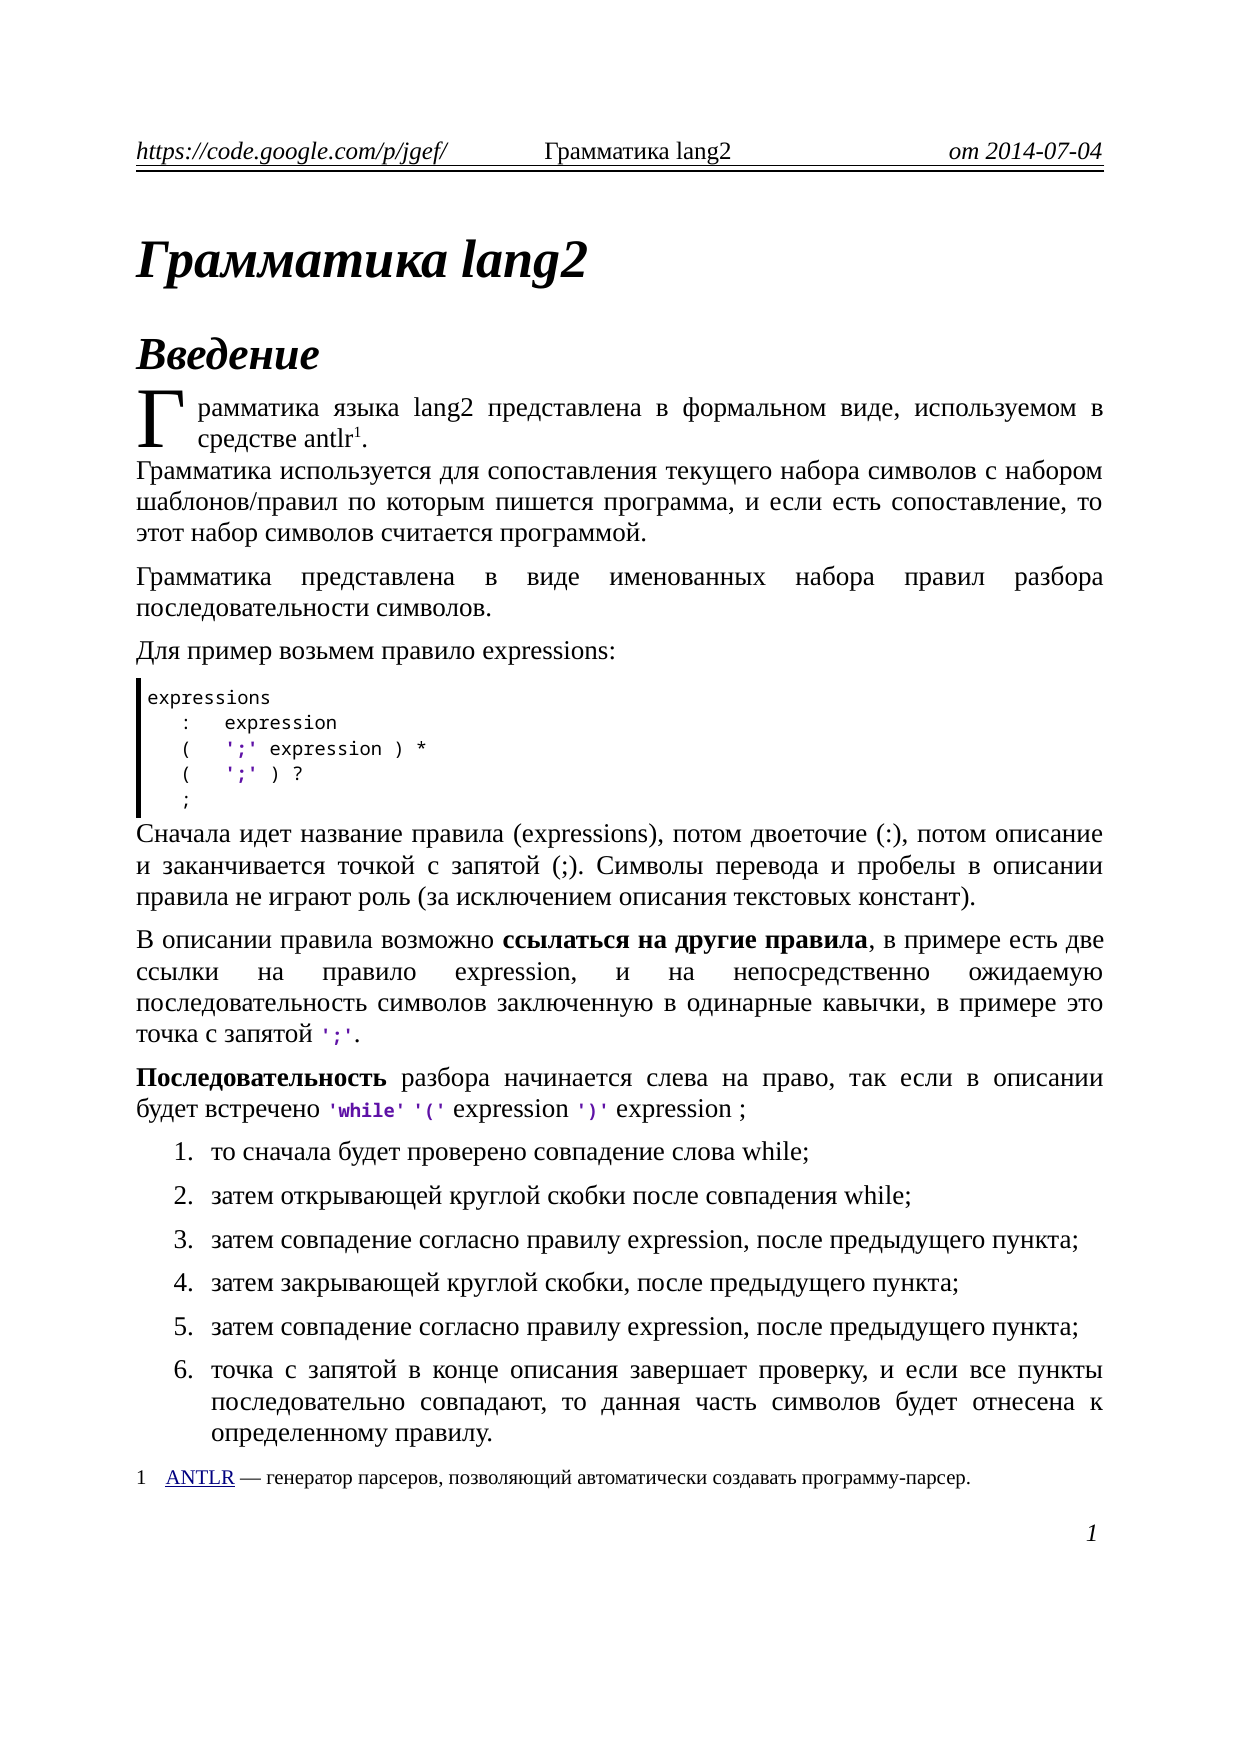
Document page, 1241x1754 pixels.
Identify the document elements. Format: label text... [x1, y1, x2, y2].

text ( ';' expression ) * [141, 735, 1104, 761]
list затем открывающей круглой скобки после совпадения while; [173, 1179, 1104, 1210]
list точка с запятой в конце описания завершает проверку, и если все пункты последовательно совпадают, то данная часть символов будет отнесена к определенному правилу. [173, 1354, 1104, 1447]
subtitle Введение [136, 326, 1104, 379]
list затем совпадение согласно правилу expression, после предыдущего пункта; [173, 1310, 1104, 1341]
text Для пример возьмем правило expressions: [136, 634, 1104, 666]
text : expression [141, 709, 1104, 735]
text Последовательность разбора начинается слева на право, так если в описании будет встречено 'while' '(' expression ')' expression ; [136, 1061, 1104, 1123]
text ; [141, 786, 1104, 818]
text Грамматика языка lang2 представлена в формальном виде, используемом в средстве antlr. [136, 391, 1104, 454]
text Сначала идет название правила (expressions), потом двоеточие (:), потом описание и заканчивается точкой с запятой (;). Символы перевода и пробелы в описании правила не играют роль (за исключением описания текстовых констант). [136, 818, 1104, 911]
text В описании правила возможно ссылаться на другие правила, в примере есть две ссылки на правило expression, и на непосредственно ожидаемую последовательность символов заключенную в одинарные кавычки, в примере это точка с запятой ';'. [136, 923, 1104, 1048]
text ( ';' ) ? [141, 761, 1104, 786]
text Грамматика используется для сопоставления текущего набора символов с набором шаблонов/правил по которым пишется программа, и если есть сопоставление, то этот набор символов считается программой. [136, 454, 1104, 547]
list то сначала будет проверено совпадение слова while; [173, 1135, 1104, 1167]
list затем совпадение согласно правилу expression, после предыдущего пункта; [173, 1223, 1104, 1254]
text ANTLR — генератор парсеров, позволяющий автоматически создавать программу-парсер. [136, 1465, 1104, 1489]
list затем закрывающей круглой скобки, после предыдущего пункта; [173, 1266, 1104, 1297]
text Грамматика представлена в виде именованных набора правил разбора последовательности символов. [136, 560, 1104, 622]
subtitle Грамматика lang2 [136, 226, 1104, 289]
text expressions [141, 678, 1104, 709]
